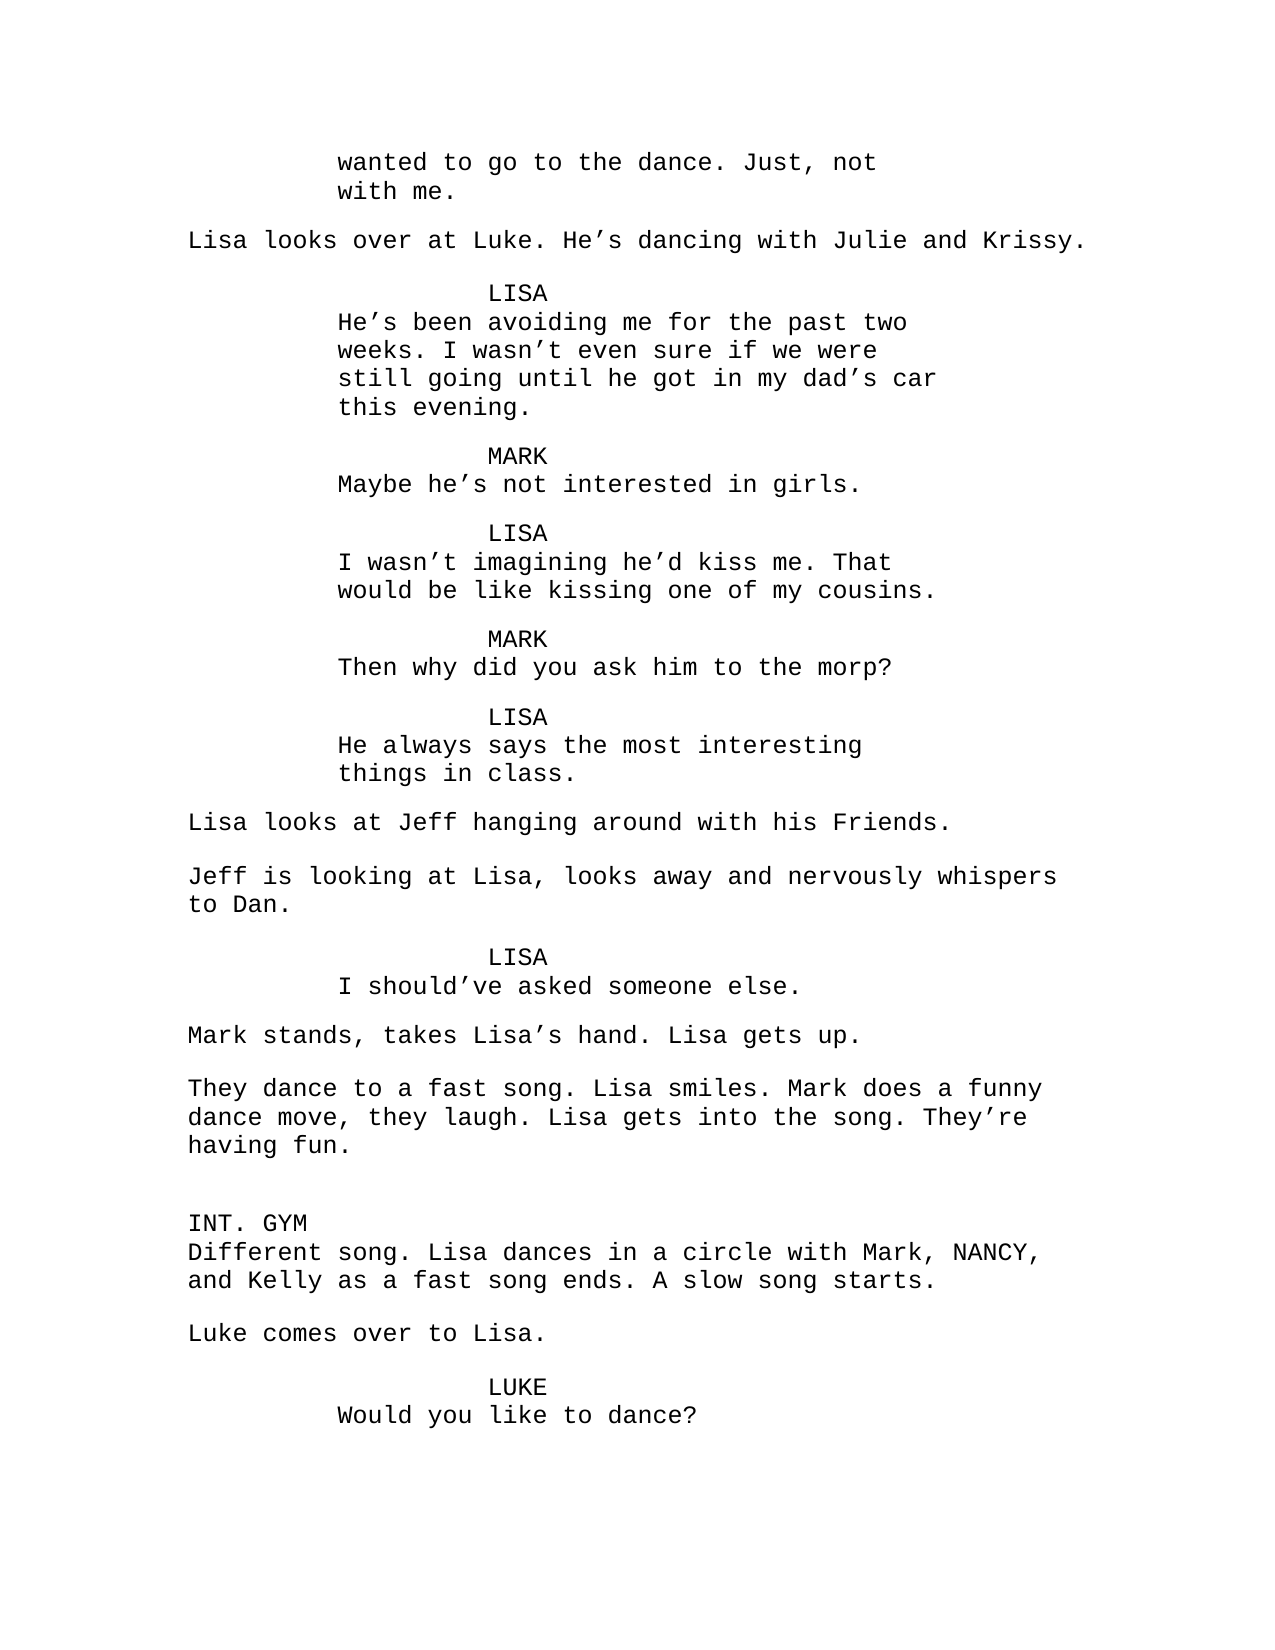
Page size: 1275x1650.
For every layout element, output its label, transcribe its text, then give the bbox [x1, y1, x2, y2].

subtitle INT. GYM [187, 1211, 1087, 1239]
text wanted to go to the dance. Just, not with me. [337, 150, 937, 207]
text Lisa looks over at Luke. He’s dancing with Julie and Krissy. [187, 227, 1087, 256]
text LISA [187, 945, 1087, 973]
text Luke comes over to Lisa. [187, 1321, 1087, 1349]
text LISA [187, 281, 1087, 309]
text LUKE [187, 1374, 1087, 1402]
text Jeff is looking at Lisa, looks away and nervously whispers to Dan. [187, 863, 1087, 920]
text Mark stands, takes Lisa’s hand. Lisa gets up. [187, 1022, 1087, 1051]
text He’s been avoiding me for the past two weeks. I wasn’t even sure if we were still going until he got in my dad’s car this evening. [337, 309, 937, 422]
text MARK [187, 627, 1087, 655]
text Different song. Lisa dances in a circle with Mark, NANCY, and Kelly as a fast song ends. A slow song starts. [187, 1239, 1087, 1296]
text Maybe he’s not interested in girls. [337, 472, 937, 500]
text I wasn’t imagining he’d kiss me. That would be like kissing one of my cousins. [337, 549, 937, 606]
text MARK [187, 443, 1087, 472]
text LISA [187, 704, 1087, 732]
text LISA [187, 521, 1087, 549]
text Would you like to dance? [337, 1402, 937, 1431]
text They dance to a fast song. Lisa smiles. Mark does a funny dance move, they laugh. Lisa gets into the song. They’re having fun. [187, 1076, 1087, 1161]
text Then why did you ask him to the morp? [337, 655, 937, 683]
text He always says the most interesting things in class. [337, 732, 937, 789]
text I should’ve asked someone else. [337, 973, 937, 1002]
text Lisa looks at Jeff hanging around with his Friends. [187, 810, 1087, 838]
